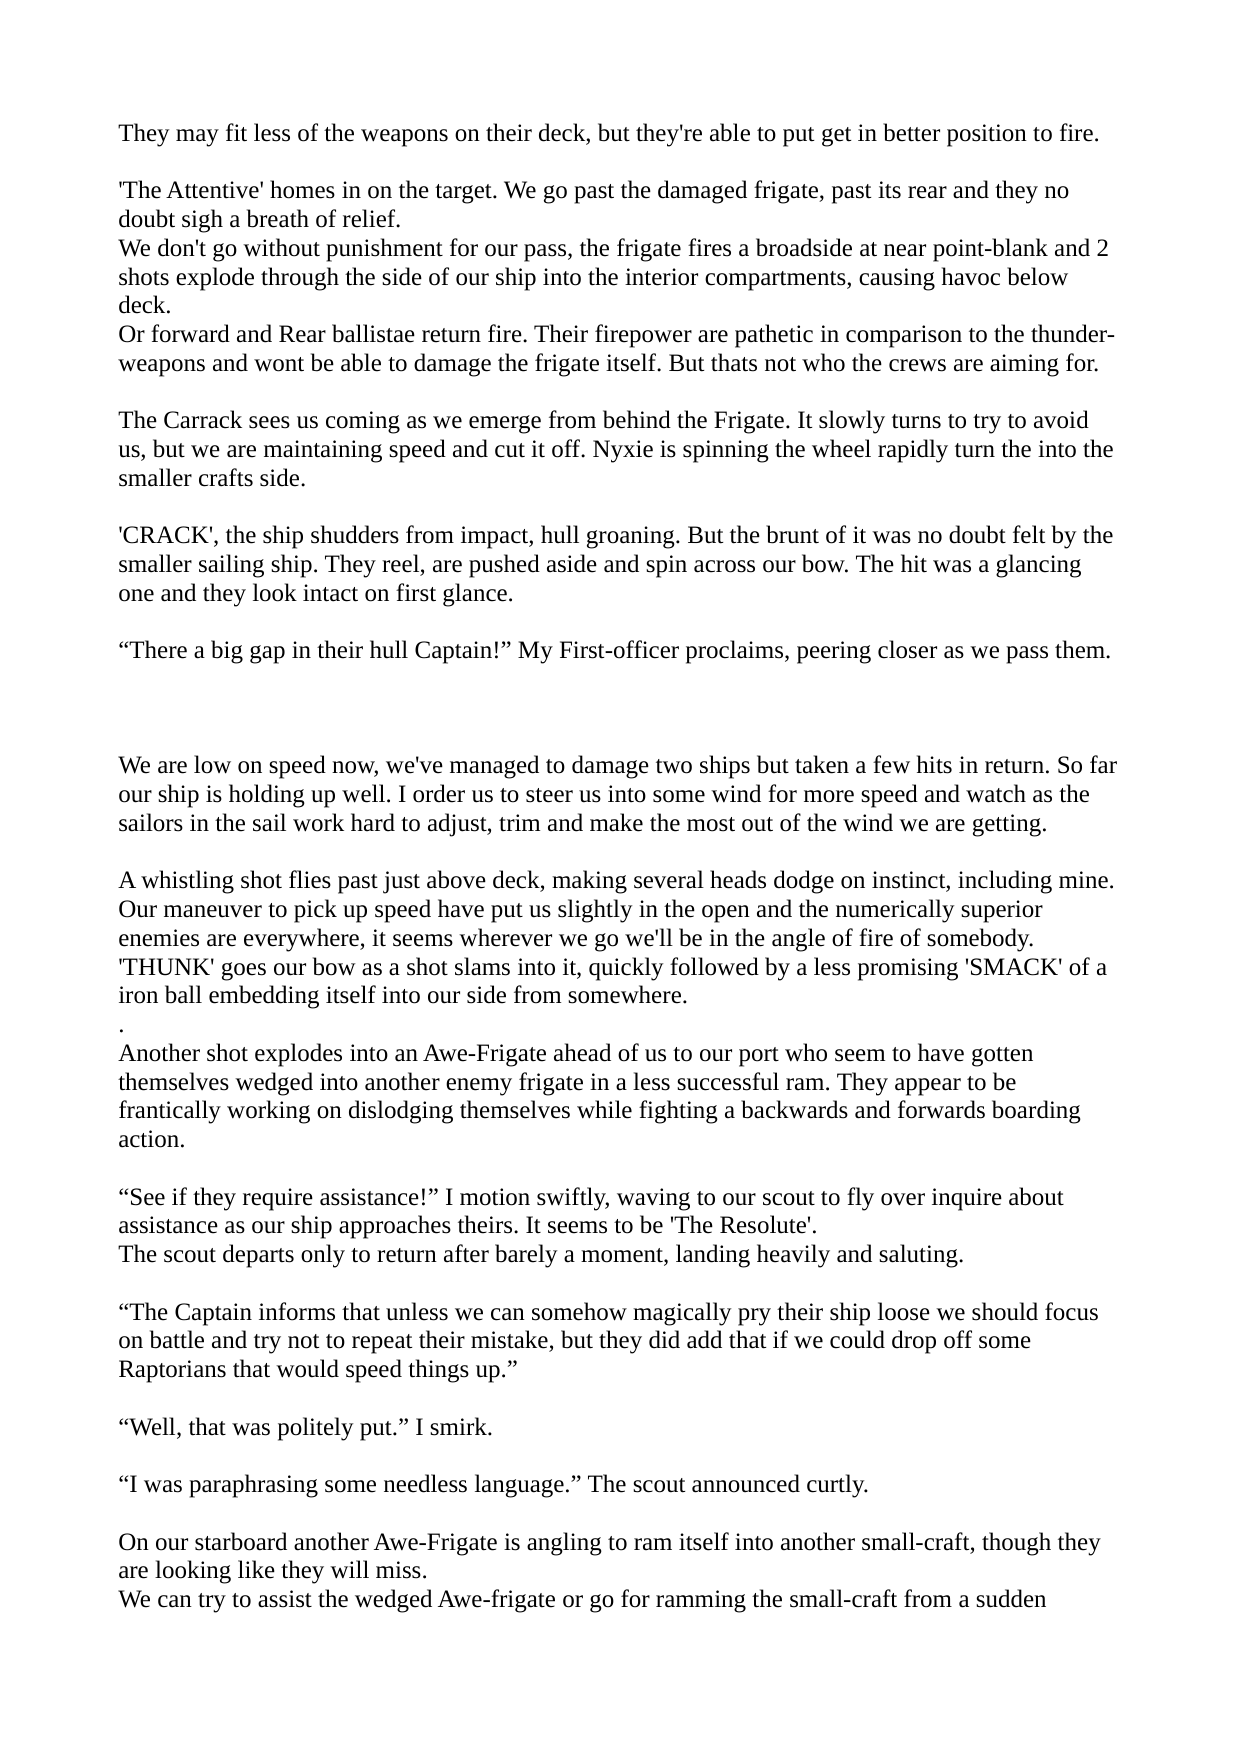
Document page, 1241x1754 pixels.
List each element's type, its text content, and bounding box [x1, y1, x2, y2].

text “I was paraphrasing some needless language.” The scout announced curtly. [118, 1469, 1122, 1498]
text We can try to assist the wedged Awe-frigate or go for ramming the small-craft from a sudden [118, 1584, 1122, 1613]
text 'CRACK', the ship shudders from impact, hull groaning. But the brunt of it was no doubt felt by the smaller sailing ship. They reel, are pushed aside and spin across our bow. The hit was a glancing one and they look intact on first glance. [118, 521, 1122, 607]
text “The Captain informs that unless we can somehow magically pry their ship loose we should focus on battle and try not to repeat their mistake, but they did add that if we could drop off some Raptorians that would speed things up.” [118, 1297, 1122, 1383]
text 'The Attentive' homes in on the target. We go past the damaged frigate, past its rear and they no doubt sigh a breath of relief. [118, 176, 1122, 233]
text “Well, that was politely put.” I smirk. [118, 1412, 1122, 1441]
text Or forward and Rear ballistae return fire. Their firepower are pathetic in comparison to the thunder-weapons and wont be able to damage the frigate itself. But thats not who the crews are aiming for. [118, 319, 1122, 377]
text “There a big gap in their hull Captain!” My First-officer proclaims, peering closer as we pass them. [118, 636, 1122, 664]
text We are low on speed now, we've managed to damage two ships but taken a few hits in return. So far our ship is holding up well. I order us to steer us into some wind for more speed and watch as the sailors in the sail work hard to adjust, trim and make the most out of the wind we are getting. [118, 751, 1122, 837]
text On our starboard another Awe-Frigate is angling to ram itself into another small-craft, though they are looking like they will miss. [118, 1527, 1122, 1584]
text The Carrack sees us coming as we emerge from behind the Frigate. It slowly turns to try to avoid us, but we are maintaining speed and cut it off. Nyxie is spinning the wheel rapidly turn the into the smaller crafts side. [118, 406, 1122, 492]
text We don't go without punishment for our pass, the frigate fires a broadside at near point-blank and 2 shots explode through the side of our ship into the interior compartments, causing havoc below deck. [118, 233, 1122, 319]
text They may fit less of the weapons on their deck, but they're able to put get in better position to fire. [118, 118, 1122, 147]
text 'THUNK' goes our bow as a shot slams into it, quickly followed by a less promising 'SMACK' of a iron ball embedding itself into our side from somewhere. [118, 952, 1122, 1009]
text Another shot explodes into an Awe-Frigate ahead of us to our port who seem to have gotten themselves wedged into another enemy frigate in a less successful ram. They appear to be frantically working on dislodging themselves while fighting a backwards and forwards boarding action. [118, 1038, 1122, 1153]
text . [118, 1009, 1122, 1038]
text “See if they require assistance!” I motion swiftly, waving to our scout to fly over inquire about assistance as our ship approaches theirs. It seems to be 'The Resolute'. [118, 1182, 1122, 1239]
text A whistling shot flies past just above deck, making several heads dodge on instinct, including mine. Our maneuver to pick up speed have put us slightly in the open and the numerically superior enemies are everywhere, it seems wherever we go we'll be in the angle of fire of somebody. [118, 866, 1122, 952]
text The scout departs only to return after barely a moment, landing heavily and saluting. [118, 1239, 1122, 1268]
